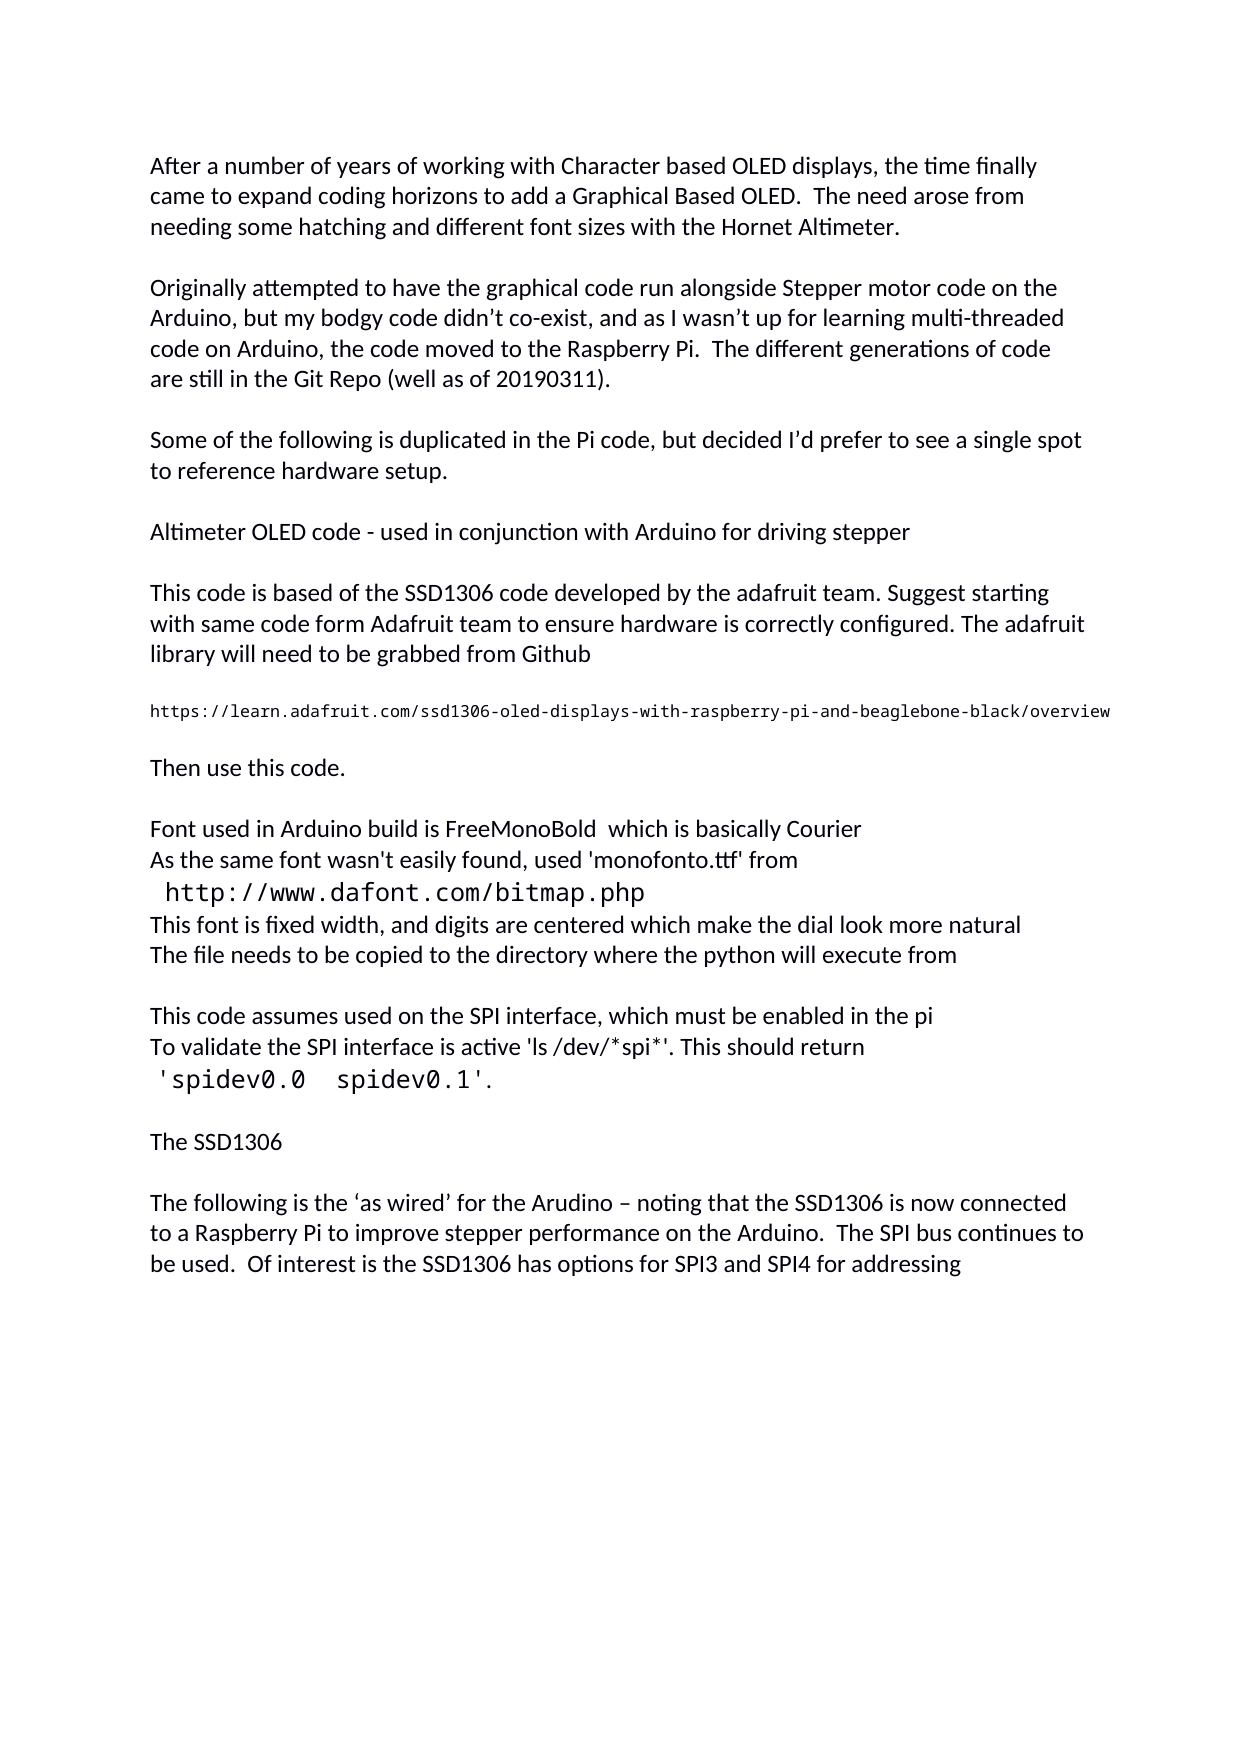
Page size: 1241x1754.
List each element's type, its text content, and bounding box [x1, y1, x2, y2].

text This font is fixed width, and digits are centered which make the dial look more natural [150, 909, 1090, 939]
text https://learn.adafruit.com/ssd1306-oled-displays-with-raspberry-pi-and-beaglebone-black/overview [150, 699, 1149, 722]
text The following is the ‘as wired’ for the Arudino – noting that the SSD1306 is now connected to a Raspberry Pi to improve stepper performance on the Arduino. The SPI bus continues to be used. Of interest is the SSD1306 has options for SPI3 and SPI4 for addressing [150, 1187, 1090, 1278]
text This code assumes used on the SPI interface, which must be enabled in the pi [150, 1000, 1090, 1031]
text Altimeter OLED code - used in conjunction with Arduino for driving stepper [150, 516, 1090, 547]
text As the same font wasn't easily found, used 'monofonto.ttf' from [150, 844, 1090, 875]
text After a number of years of working with Character based OLED displays, the time finally came to expand coding horizons to add a Graphical Based OLED. The need arose from needing some hatching and different font sizes with the Hornet Altimeter. [150, 150, 1090, 242]
text This code is based of the SSD1306 code developed by the adafruit team. Suggest starting with same code form Adafruit team to ensure hardware is correctly configured. The adafruit library will need to be grabbed from Github [150, 577, 1090, 669]
text Font used in Arduino build is FreeMonoBold which is basically Courier [150, 814, 1090, 844]
text http://www.dafont.com/bitmap.php [150, 875, 1090, 909]
text Originally attempted to have the graphical code run alongside Stepper motor code on the Arduino, but my bodgy code didn’t co-exist, and as I wasn’t up for learning multi-threaded code on Arduino, the code moved to the Raspberry Pi. The different generations of code are still in the Git Repo (well as of 20190311). [150, 272, 1090, 394]
text Some of the following is duplicated in the Pi code, but decided I’d prefer to see a single spot to reference hardware setup. [150, 425, 1090, 486]
text The file needs to be copied to the directory where the python will execute from [150, 939, 1090, 970]
text To validate the SPI interface is active 'ls /dev/*spi*'. This should return [150, 1031, 1090, 1061]
text Then use this code. [150, 753, 1090, 783]
text 'spidev0.0 spidev0.1'. [150, 1061, 1090, 1095]
text The SSD1306 [150, 1126, 1090, 1156]
